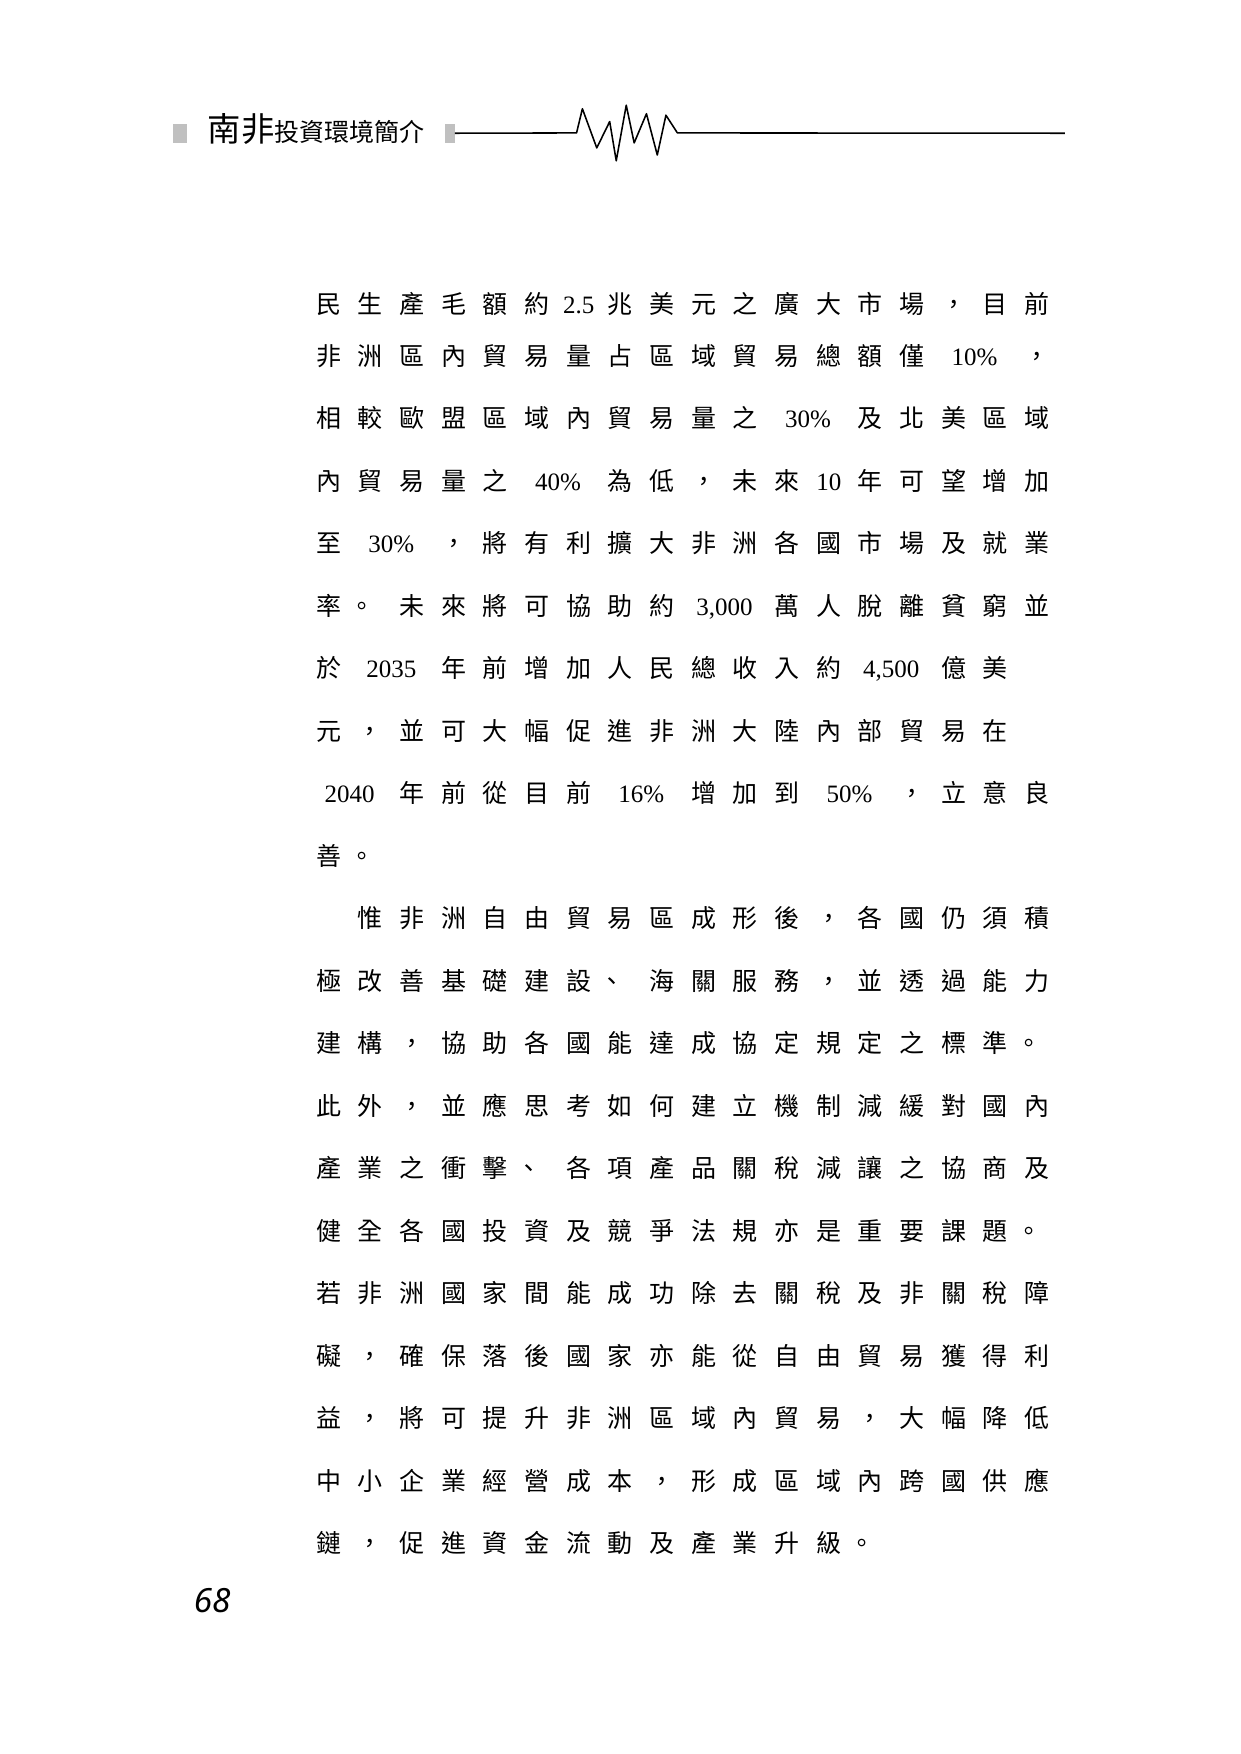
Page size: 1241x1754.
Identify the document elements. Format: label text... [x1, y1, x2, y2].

text 民生產毛額約2.5兆美元之廣大市場，目前非洲區內貿易量占區域貿易總額僅10%，相較歐盟區域內貿易量之30%及北美區域內貿易量之40%為低，未來10年可望增加至30%，將有利擴大非洲各國市場及就業率。未來將可協助約3,000萬人脫離貧窮並於2035年前增加人民總收入約4,500億美元，並可大幅促進非洲大陸內部貿易在2040年前從目前16%增加到50%，立意良善。 [281, 250, 1058, 875]
text 惟非洲自由貿易區成形後，各國仍須積極改善基礎建設、海關服務，並透過能力建構，協助各國能達成協定規定之標準。此外，並應思考如何建立機制減緩對國內產業之衝擊、各項產品關稅減讓之協商及健全各國投資及競爭法規亦是重要課題。若非洲國家間能成功除去關稅及非關稅障礙，確保落後國家亦能從自由貿易獲得利益，將可提升非洲區域內貿易，大幅降低中小企業經營成本，形成區域內跨國供應鏈，促進資金流動及產業升級。 [281, 875, 1058, 1563]
